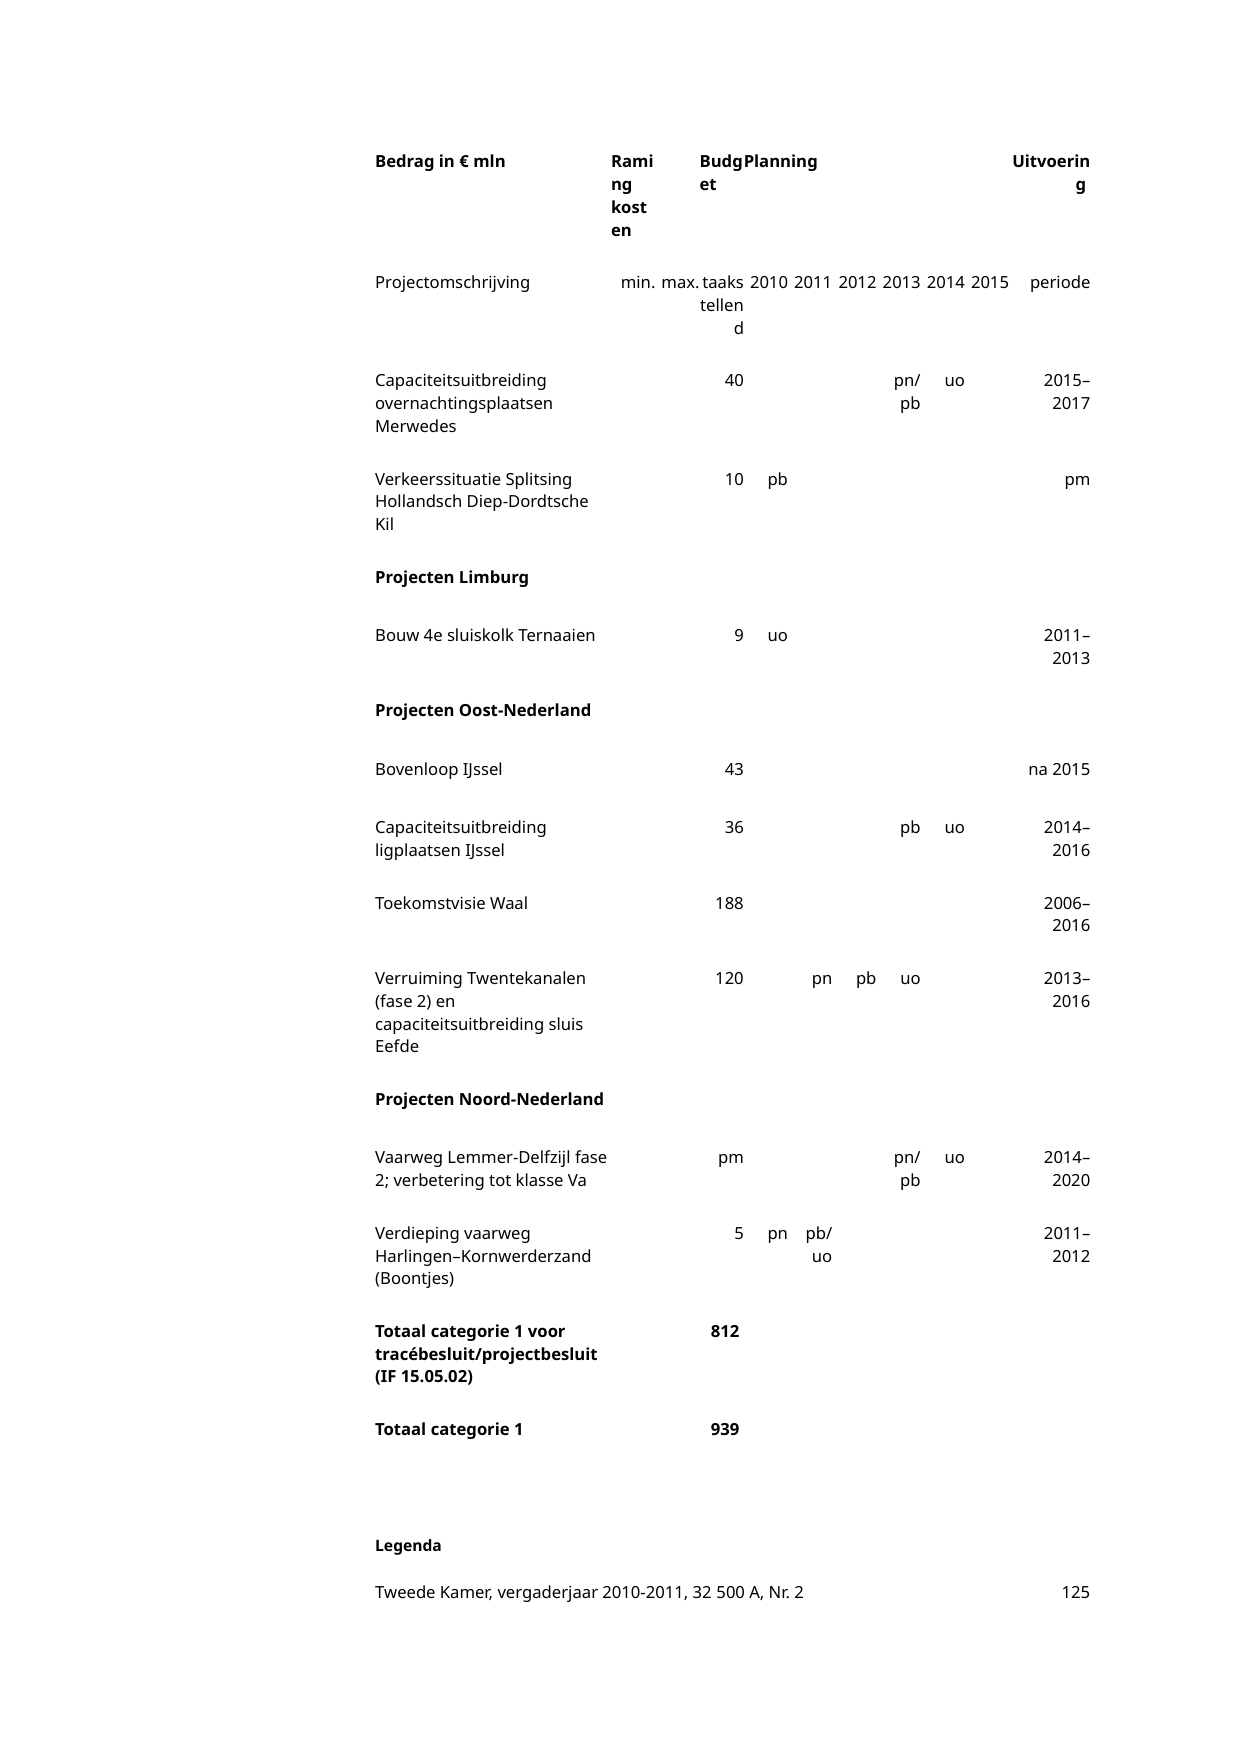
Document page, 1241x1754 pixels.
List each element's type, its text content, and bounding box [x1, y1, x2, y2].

table_header [655, 150, 699, 271]
table_cell pn/pb [876, 369, 920, 467]
table_cell [788, 467, 832, 565]
table_cell [744, 1088, 788, 1146]
table_cell [920, 565, 965, 624]
table_cell [788, 891, 832, 967]
table_cell [876, 891, 920, 967]
table_cell 2015 [965, 271, 1009, 369]
table_cell Verkeerssituatie Splitsing Hollandsch Diep-Dordtsche Kil [375, 467, 611, 565]
table_cell [965, 1320, 1009, 1418]
table_cell [655, 967, 699, 1088]
table_cell Verruiming Twentekanalen (fase 2) en capaciteitsuitbreiding sluis Eefde [375, 967, 611, 1088]
table_cell [611, 699, 655, 757]
table_cell [832, 565, 876, 624]
table_cell taakstellend [699, 271, 743, 369]
table_cell [920, 467, 965, 565]
table_cell [788, 1320, 832, 1418]
table_cell [655, 1418, 699, 1476]
table_cell [920, 758, 965, 816]
table_cell Projecten Noord-Nederland [375, 1088, 611, 1146]
table_cell max. [655, 271, 699, 369]
table_cell pn [744, 1221, 788, 1319]
table_cell [1009, 565, 1090, 624]
table_cell [876, 1088, 920, 1146]
table_cell pb/uo [788, 1221, 832, 1319]
table_cell 2006–2016 [1009, 891, 1090, 967]
table_cell uo [920, 1146, 965, 1221]
table_cell 40 [699, 369, 743, 467]
table_cell [965, 891, 1009, 967]
table_cell 2010 [744, 271, 788, 369]
table_cell [920, 1418, 965, 1476]
table_cell [655, 891, 699, 967]
table_cell [1009, 699, 1090, 757]
table_cell [744, 369, 788, 467]
table_cell [876, 1320, 920, 1418]
table_cell [965, 967, 1009, 1088]
table_cell [876, 1418, 920, 1476]
table_cell [920, 967, 965, 1088]
table_cell [744, 1146, 788, 1221]
table_cell 2012 [832, 271, 876, 369]
table_header Uitvoering [1009, 150, 1090, 271]
table_cell [699, 699, 743, 757]
table_cell [611, 891, 655, 967]
table_cell [655, 1146, 699, 1221]
table_cell [832, 891, 876, 967]
table_header Bedrag in € mln [375, 150, 611, 271]
table_cell Capaciteitsuitbreiding overnachtingsplaatsen Merwedes [375, 369, 611, 467]
table_cell Projecten Limburg [375, 565, 611, 624]
table_cell [788, 624, 832, 699]
table_cell uo [920, 369, 965, 467]
table_cell pn/pb [876, 1146, 920, 1221]
table_cell [832, 467, 876, 565]
table_cell 36 [699, 816, 743, 891]
table_cell [1009, 1320, 1090, 1418]
table_cell [655, 1320, 699, 1418]
table_cell pm [1009, 467, 1090, 565]
table_cell [744, 758, 788, 816]
table_cell [611, 1418, 655, 1476]
table_cell [744, 891, 788, 967]
table_cell 2013 [876, 271, 920, 369]
table_cell 120 [699, 967, 743, 1088]
table_cell [788, 565, 832, 624]
table_header Raming kosten [611, 150, 655, 271]
table_cell [920, 1320, 965, 1418]
table_cell [744, 1418, 788, 1476]
table_cell [876, 624, 920, 699]
table_header Planning [744, 150, 1009, 271]
table_cell Projectomschrijving [375, 271, 611, 369]
table_cell [876, 565, 920, 624]
table_cell min. [611, 271, 655, 369]
table_cell [965, 565, 1009, 624]
table_cell [788, 816, 832, 891]
table_cell pn [788, 967, 832, 1088]
table_cell uo [876, 967, 920, 1088]
table_cell [920, 1088, 965, 1146]
table_cell [832, 1146, 876, 1221]
table_cell [655, 369, 699, 467]
table_cell na 2015 [1009, 758, 1090, 816]
table_cell [876, 467, 920, 565]
table_cell [876, 758, 920, 816]
table_cell [965, 467, 1009, 565]
table_cell 2011–2013 [1009, 624, 1090, 699]
table_cell 43 [699, 758, 743, 816]
table_cell [832, 369, 876, 467]
table_cell 9 [699, 624, 743, 699]
table_cell [876, 1221, 920, 1319]
table_cell [788, 758, 832, 816]
table_cell [832, 624, 876, 699]
table_cell [788, 369, 832, 467]
table_header Budget [699, 150, 743, 271]
table_cell [611, 1221, 655, 1319]
table_cell [655, 816, 699, 891]
table_cell [744, 967, 788, 1088]
table_cell Totaal categorie 1 voor tracébesluit/projectbesluit (IF 15.05.02) [375, 1320, 611, 1418]
table_cell [611, 1088, 655, 1146]
table_cell [655, 1221, 699, 1319]
table_cell uo [920, 816, 965, 891]
table_cell [788, 1088, 832, 1146]
table_cell [611, 565, 655, 624]
table_cell 2013–2016 [1009, 967, 1090, 1088]
table_cell [965, 1221, 1009, 1319]
table_cell [965, 1146, 1009, 1221]
table_cell [965, 1418, 1009, 1476]
table_cell [788, 1418, 832, 1476]
table_cell [655, 758, 699, 816]
table_cell [655, 699, 699, 757]
table_cell [655, 1088, 699, 1146]
table_cell 2014–2016 [1009, 816, 1090, 891]
table_cell [744, 565, 788, 624]
table_cell 10 [699, 467, 743, 565]
table_cell 2011–2012 [1009, 1221, 1090, 1319]
table_cell [876, 699, 920, 757]
table_cell [832, 699, 876, 757]
table_cell uo [744, 624, 788, 699]
table_cell [965, 699, 1009, 757]
table_cell [1009, 1088, 1090, 1146]
table_cell Projecten Oost-Nederland [375, 699, 611, 757]
table_cell [611, 624, 655, 699]
table_cell periode [1009, 271, 1090, 369]
table_cell [965, 758, 1009, 816]
table_cell [965, 369, 1009, 467]
table_cell [699, 1088, 743, 1146]
table_cell [832, 1221, 876, 1319]
table_cell pb [876, 816, 920, 891]
table_cell [655, 467, 699, 565]
table_cell [920, 891, 965, 967]
table_cell 2014–2020 [1009, 1146, 1090, 1221]
table_cell Totaal categorie 1 [375, 1418, 611, 1476]
table_cell [611, 967, 655, 1088]
table_cell 188 [699, 891, 743, 967]
table_cell [965, 816, 1009, 891]
table_cell [611, 1320, 655, 1418]
table_cell [744, 816, 788, 891]
table_cell [920, 699, 965, 757]
table_cell [1009, 1418, 1090, 1476]
table_cell pb [832, 967, 876, 1088]
table_cell [965, 624, 1009, 699]
table_cell [655, 565, 699, 624]
table_cell [832, 1418, 876, 1476]
table_cell Capaciteitsuitbreiding ligplaatsen IJssel [375, 816, 611, 891]
table_cell [965, 1088, 1009, 1146]
table_cell pm [699, 1146, 743, 1221]
table_cell [920, 624, 965, 699]
table_cell [611, 467, 655, 565]
table_cell [788, 699, 832, 757]
table_cell Toekomstvisie Waal [375, 891, 611, 967]
table_cell [920, 1221, 965, 1319]
table_cell 2014 [920, 271, 965, 369]
table_cell 5 [699, 1221, 743, 1319]
table_cell Bouw 4e sluiskolk Ternaaien [375, 624, 611, 699]
text Legenda [375, 1534, 1090, 1556]
table_cell Verdieping vaarweg Harlingen–Kornwerderzand (Boontjes) [375, 1221, 611, 1319]
table_cell [832, 816, 876, 891]
table_cell [832, 758, 876, 816]
table_cell [699, 565, 743, 624]
table_cell 2011 [788, 271, 832, 369]
table_cell Vaarweg Lemmer-Delfzijl fase 2; verbetering tot klasse Va [375, 1146, 611, 1221]
table_cell [611, 1146, 655, 1221]
table_cell [744, 1320, 788, 1418]
table_cell [832, 1088, 876, 1146]
table_cell [611, 758, 655, 816]
table_cell 939 [699, 1418, 743, 1476]
table_cell [788, 1146, 832, 1221]
table_cell [655, 624, 699, 699]
table_cell [744, 699, 788, 757]
table_cell [611, 369, 655, 467]
table_cell [832, 1320, 876, 1418]
table_cell [611, 816, 655, 891]
table_cell 812 [699, 1320, 743, 1418]
table_cell pb [744, 467, 788, 565]
table_cell 2015–2017 [1009, 369, 1090, 467]
table_cell Bovenloop IJssel [375, 758, 611, 816]
